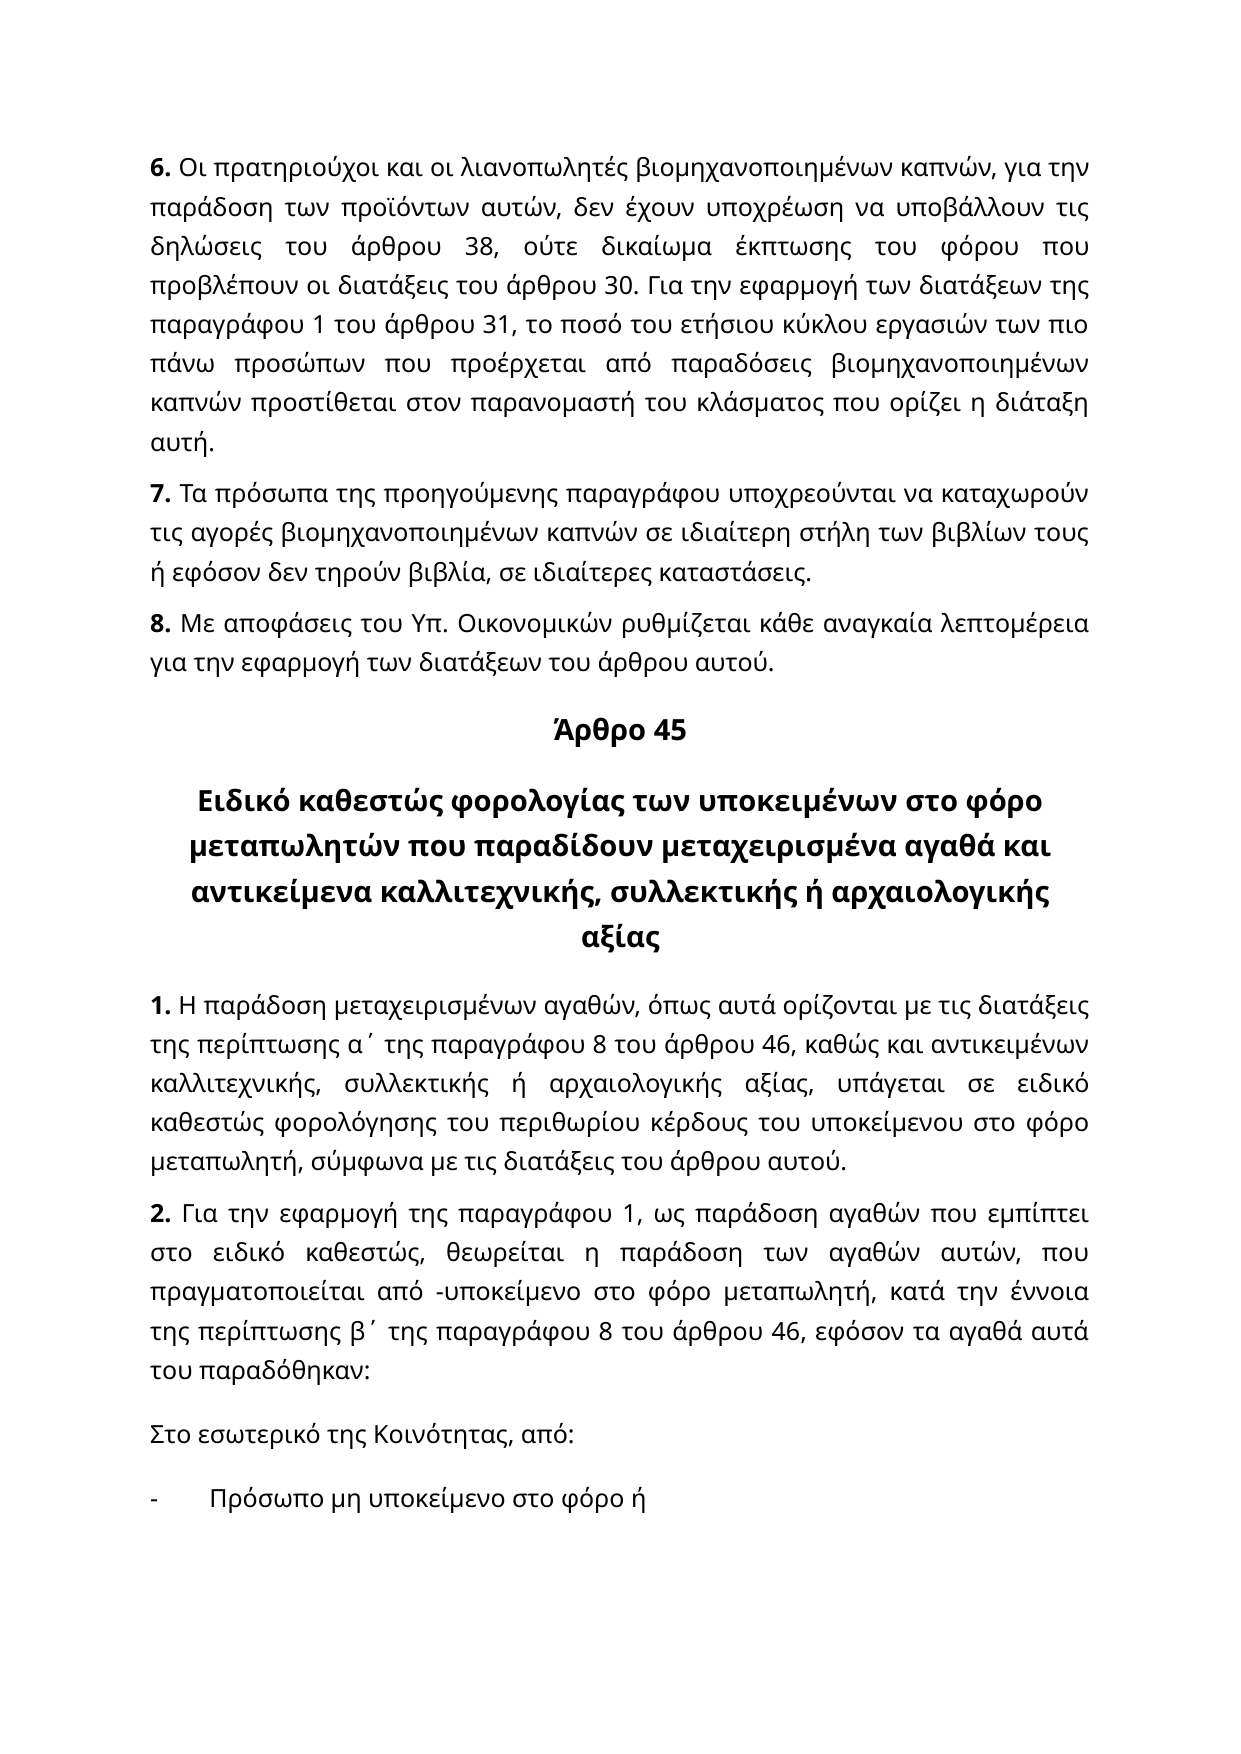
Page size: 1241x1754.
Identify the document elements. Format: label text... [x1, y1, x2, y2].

text Στο εσωτερικό της Κοινότητας, από: [150, 1416, 1090, 1451]
subtitle Ειδικό καθεστώς φορολογίας των υποκειμένων στο φόρο μεταπωλητών που παραδίδουν μεταχειρισμένα αγαθά και αντικείμενα καλλιτεχνικής, συλλεκτικής ή αρχαιολογικής αξίας [150, 780, 1090, 956]
text 6. Οι πρατηριούχοι και οι λιανοπωλητές βιομηχανοποιημένων καπνών, για την παράδοση των προϊόντων αυτών, δεν έχουν υποχρέωση να υποβάλλουν τις δηλώσεις του άρθρου 38, ούτε δικαίωμα έκπτωσης του φόρου που προβλέπουν οι διατάξεις του άρθρου 30. Για την εφαρμογή των διατάξεων της παραγράφου 1 του άρθρου 31, το ποσό του ετήσιου κύκλου εργασιών των πιο πάνω προσώπων που προέρχεται από παραδόσεις βιομηχανοποιημένων καπνών προστίθεται στον παρανομαστή του κλάσματος που ορίζει η διάταξη αυτή. [150, 150, 1090, 458]
list - Πρόσωπο μη υποκείμενο στο φόρο ή [150, 1481, 1090, 1515]
text 1. Η παράδοση μεταχειρισμένων αγαθών, όπως αυτά ορίζονται με τις διατάξεις της περίπτωσης α΄ της παραγράφου 8 του άρθρου 46, καθώς και αντικειμένων καλλιτεχνικής, συλλεκτικής ή αρχαιολογικής αξίας, υπάγεται σε ειδικό καθεστώς φορολόγησης του περιθωρίου κέρδους του υποκείμενου στο φόρο μεταπωλητή, σύμφωνα με τις διατάξεις του άρθρου αυτού. [150, 987, 1090, 1178]
subtitle Άρθρο 45 [150, 709, 1090, 749]
text 2. Για την εφαρμογή της παραγράφου 1, ως παράδοση αγαθών που εμπίπτει στο ειδικό καθεστώς, θεωρείται η παράδοση των αγαθών αυτών, που πραγματοποιείται από -υποκείμενο στο φόρο μεταπωλητή, κατά την έννοια της περίπτωσης β΄ της παραγράφου 8 του άρθρου 46, εφόσον τα αγαθά αυτά του παραδόθηκαν: [150, 1196, 1090, 1386]
text 8. Με αποφάσεις του Υπ. Οικονομικών ρυθμίζεται κάθε αναγκαία λεπτομέρεια για την εφαρμογή των διατάξεων του άρθρου αυτού. [150, 606, 1090, 679]
text 7. Τα πρόσωπα της προηγούμενης παραγράφου υποχρεούνται να καταχωρούν τις αγορές βιομηχανοποιημένων καπνών σε ιδιαίτερη στήλη των βιβλίων τους ή εφόσον δεν τηρούν βιβλία, σε ιδιαίτερες καταστάσεις. [150, 476, 1090, 588]
